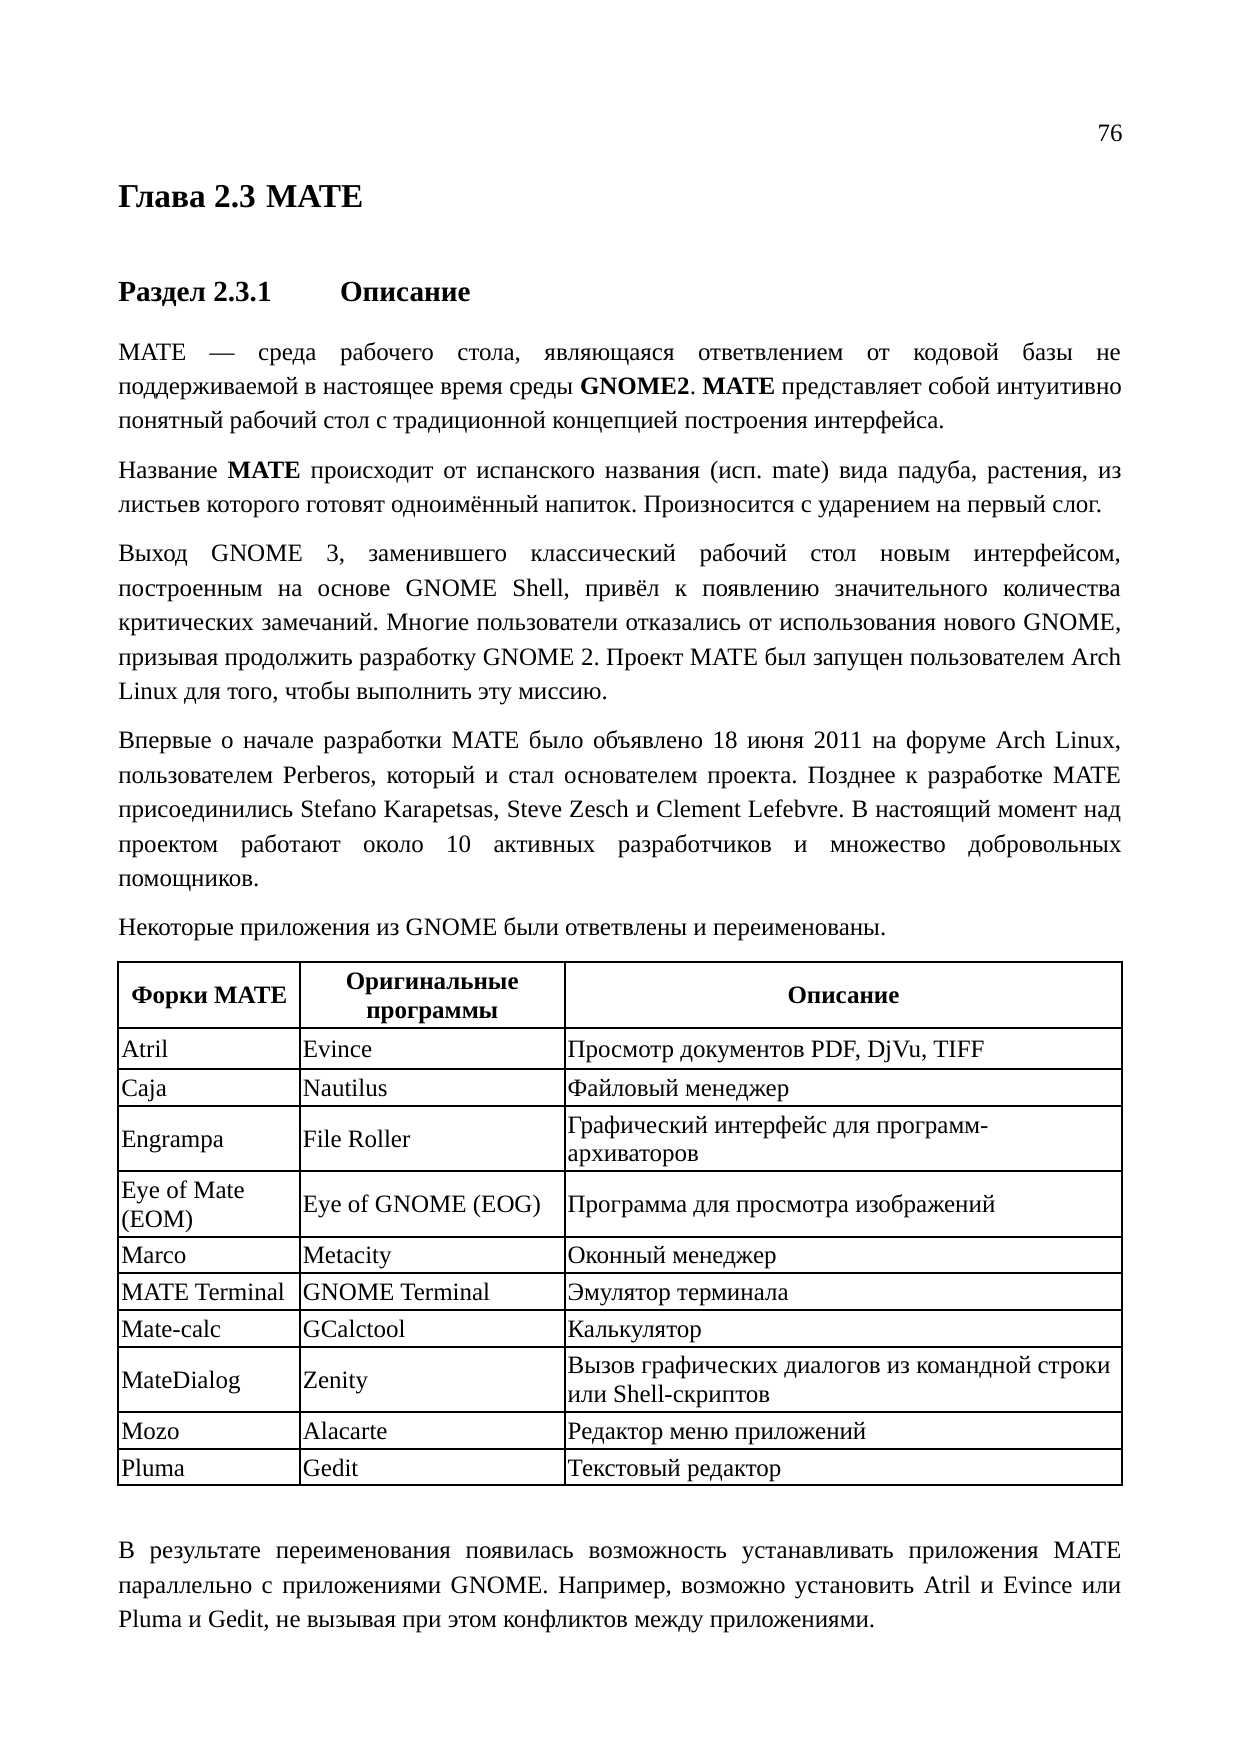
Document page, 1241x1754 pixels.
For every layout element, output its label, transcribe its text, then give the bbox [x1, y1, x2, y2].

table_cell Eye of Mate (EOM) [119, 1172, 299, 1236]
table_cell Metacity [301, 1238, 564, 1272]
table_cell Alacarte [301, 1413, 564, 1448]
text Выход GNOME 3, заменившего классический рабочий стол новым интерфейсом, построенным на основе GNOME Shell, привёл к появлению значительного количества критических замечаний. Многие пользователи отказались от использования нового GNOME, призывая продолжить разработку GNOME 2. Проект MATE был запущен пользователем Arch Linux для того, чтобы выполнить эту миссию. [118, 538, 1122, 705]
table_cell Графический интерфейс для программ-архиваторов [566, 1107, 1121, 1170]
table_cell Просмотр документов PDF, DjVu, TIFF [566, 1029, 1121, 1068]
table_cell Файловый менеджер [566, 1070, 1121, 1105]
table_cell Эмулятор терминала [566, 1274, 1121, 1309]
text Некоторые приложения из GNOME были ответвлены и переименованы. [118, 912, 1122, 941]
table_cell Atril [119, 1029, 299, 1068]
table_cell Eye of GNOME (EOG) [301, 1172, 564, 1236]
table_cell Zenity [301, 1348, 564, 1411]
table_cell Pluma [119, 1450, 299, 1484]
table_header Форки MATE [119, 963, 299, 1027]
table_cell Вызов графических диалогов из командной строки или Shell-скриптов [566, 1348, 1121, 1411]
table_cell Gedit [301, 1450, 564, 1484]
table_cell MateDialog [119, 1348, 299, 1411]
table_cell GNOME Terminal [301, 1274, 564, 1309]
text MATE — среда рабочего стола, являющаяся ответвлением от кодовой базы не поддерживаемой в настоящее время среды GNOME2. MATE представляет собой интуитивно понятный рабочий стол с традиционной концепцией построения интерфейса. [118, 337, 1122, 434]
text В результате переименования появилась возможность устанавливать приложения MATE параллельно с приложениями GNOME. Например, возможно установить Atril и Evince или Pluma и Gedit, не вызывая при этом конфликтов между приложениями. [118, 1535, 1122, 1633]
table_header Оригинальные программы [301, 963, 564, 1027]
table_cell Текстовый редактор [566, 1450, 1121, 1484]
table_cell Программа для просмотра изображений [566, 1172, 1121, 1236]
table_cell Caja [119, 1070, 299, 1105]
table_cell Engrampa [119, 1107, 299, 1170]
subtitle Описание [118, 274, 1122, 307]
table_cell Редактор меню приложений [566, 1413, 1121, 1448]
table_cell Mozo [119, 1413, 299, 1448]
table_cell MATE Terminal [119, 1274, 299, 1309]
table_header Описание [566, 963, 1121, 1027]
table_cell GCalctool [301, 1311, 564, 1346]
table_cell Evince [301, 1029, 564, 1068]
table_cell Nautilus [301, 1070, 564, 1105]
table_cell File Roller [301, 1107, 564, 1170]
table_cell Оконный менеджер [566, 1238, 1121, 1272]
text Впервые о начале разработки MATE было объявлено 18 июня 2011 на форуме Arch Linux, пользователем Perberos, который и стал основателем проекта. Позднее к разработке MATE присоединились Stefano Karapetsas, Steve Zesch и Clement Lefebvre. В настоящий момент над проектом работают около 10 активных разработчиков и множество добровольных помощников. [118, 725, 1122, 892]
text Название MATE происходит от испанского названия (исп. mate) вида падуба, растения, из листьев которого готовят одноимённый напиток. Произносится с ударением на первый слог. [118, 455, 1122, 518]
table_cell Mate-calc [119, 1311, 299, 1346]
table_cell Калькулятор [566, 1311, 1121, 1346]
table_cell Marco [119, 1238, 299, 1272]
subtitle MATE [118, 176, 1122, 215]
